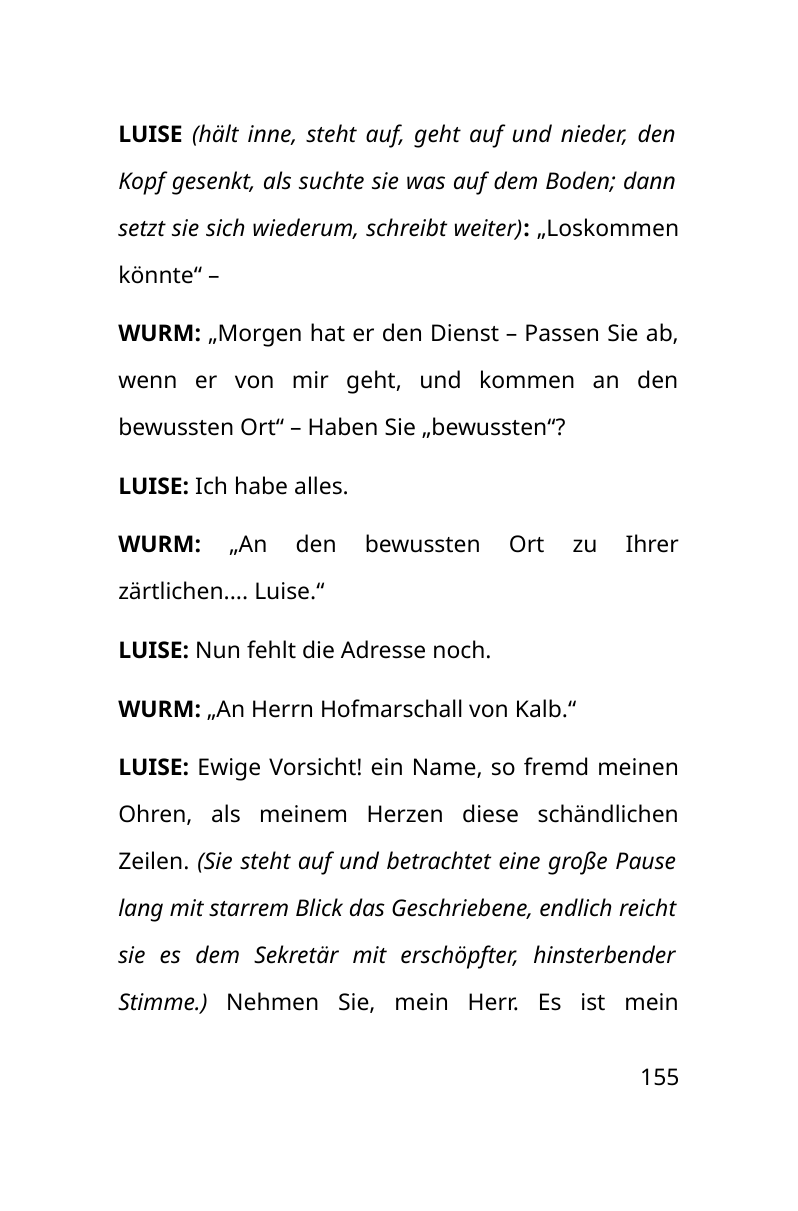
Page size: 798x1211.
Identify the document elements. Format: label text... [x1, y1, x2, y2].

text WURM: „Morgen hat er den Dienst – Passen Sie ab, wenn er von mir geht, und kommen an den bewussten Ort“ – Haben Sie „bewussten“? [118, 317, 679, 442]
text LUISE: Nun fehlt die Adresse noch. [118, 634, 679, 665]
text WURM: „An den bewussten Ort zu Ihrer zärtlichen.... Luise.“ [118, 528, 679, 607]
text LUISE: Ich habe alles. [118, 470, 679, 501]
text LUISE (hält inne, steht auf, geht auf und nieder, den Kopf gesenkt, als suchte sie was auf dem Boden; dann setzt sie sich wiederum, schreibt weiter): „Loskommen könnte“ – [118, 118, 679, 290]
text LUISE: Ewige Vorsicht! ein Name, so fremd meinen Ohren, als meinem Herzen diese schändlichen Zeilen. (Sie steht auf und betrachtet eine große Pause lang mit starrem Blick das Geschriebene, endlich reicht sie es dem Sekretär mit erschöpfter, hinsterbender Stimme.) Nehmen Sie, mein Herr. Es ist mein [118, 751, 679, 1017]
text WURM: „An Herrn Hofmarschall von Kalb.“ [118, 693, 679, 724]
